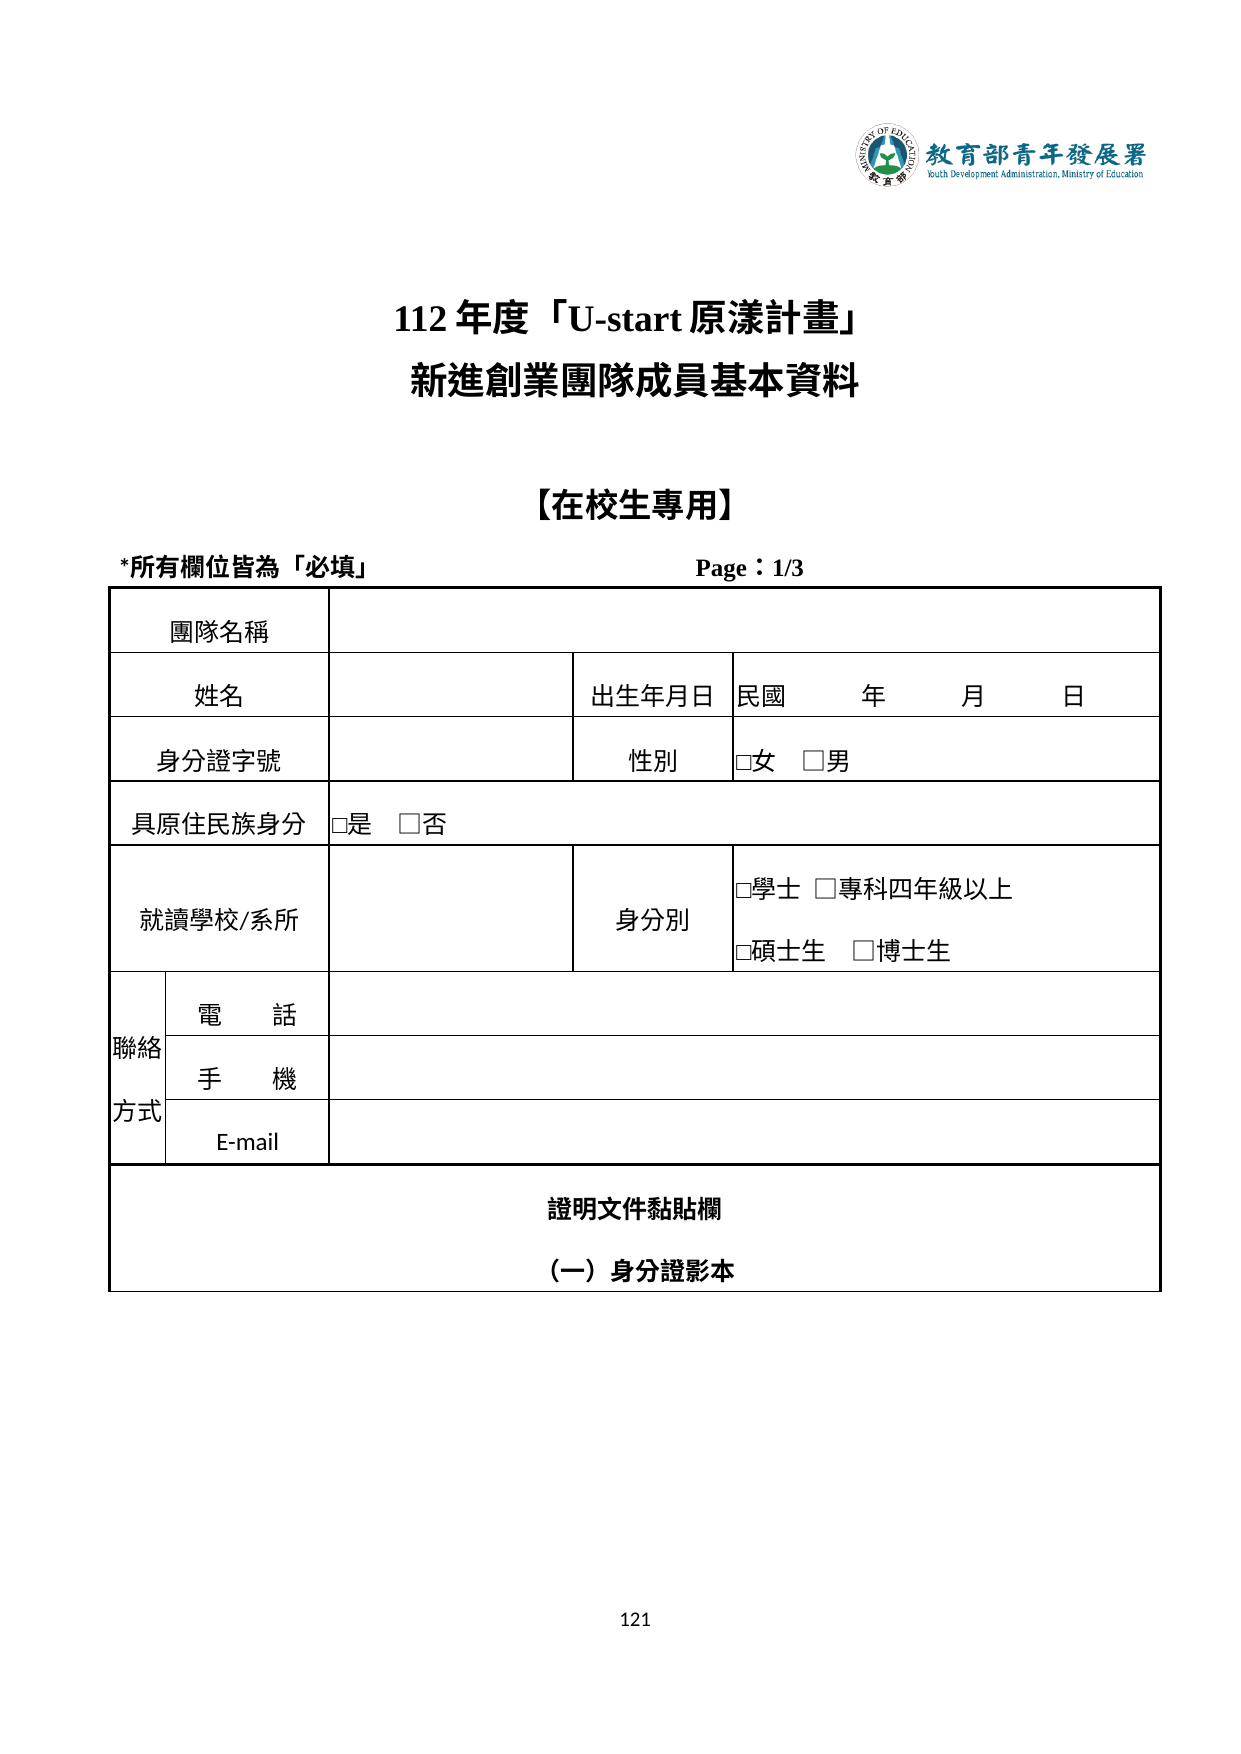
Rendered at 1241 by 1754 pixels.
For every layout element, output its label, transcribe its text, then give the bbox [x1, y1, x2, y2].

table_cell 聯絡方式 [111, 972, 165, 1163]
table_cell □學士 □專科四年級以上 □碩士生 □博士生 [734, 846, 1159, 971]
table_cell 電 話 [166, 972, 328, 1034]
text 【在校生專用】 [118, 461, 1152, 524]
table_cell □女 □男 [734, 717, 1159, 780]
table_header 團隊名稱 [111, 589, 328, 652]
table_cell [330, 1036, 1159, 1099]
table_header [330, 589, 1159, 652]
table_cell 身分證字號 [111, 717, 328, 780]
table_cell □是 □否 [330, 782, 1159, 844]
table_cell [330, 717, 572, 780]
table_cell 就讀學校/系所 [111, 846, 328, 971]
table_cell 民國 年 月 日 [734, 653, 1159, 716]
table_cell [330, 1100, 1159, 1163]
table_cell 證明文件黏貼欄 （一）身分證影本 [111, 1166, 1159, 1291]
table_cell 身分別 [574, 846, 732, 971]
table_cell 性別 [574, 717, 732, 780]
text *所有欄位皆為「必填」 Page：1/3 [118, 524, 1152, 586]
text 112年度「U-start原漾計畫」 [118, 274, 1152, 336]
table_cell 姓名 [111, 653, 328, 716]
table_cell [330, 972, 1159, 1034]
table_cell 出生年月日 [574, 653, 732, 716]
table_cell E-mail [166, 1100, 328, 1163]
text 新進創業團隊成員基本資料 [118, 336, 1152, 399]
table_cell [330, 846, 572, 971]
table_cell 具原住民族身分 [111, 782, 328, 844]
table_cell 手 機 [166, 1036, 328, 1099]
table_cell [330, 653, 572, 716]
